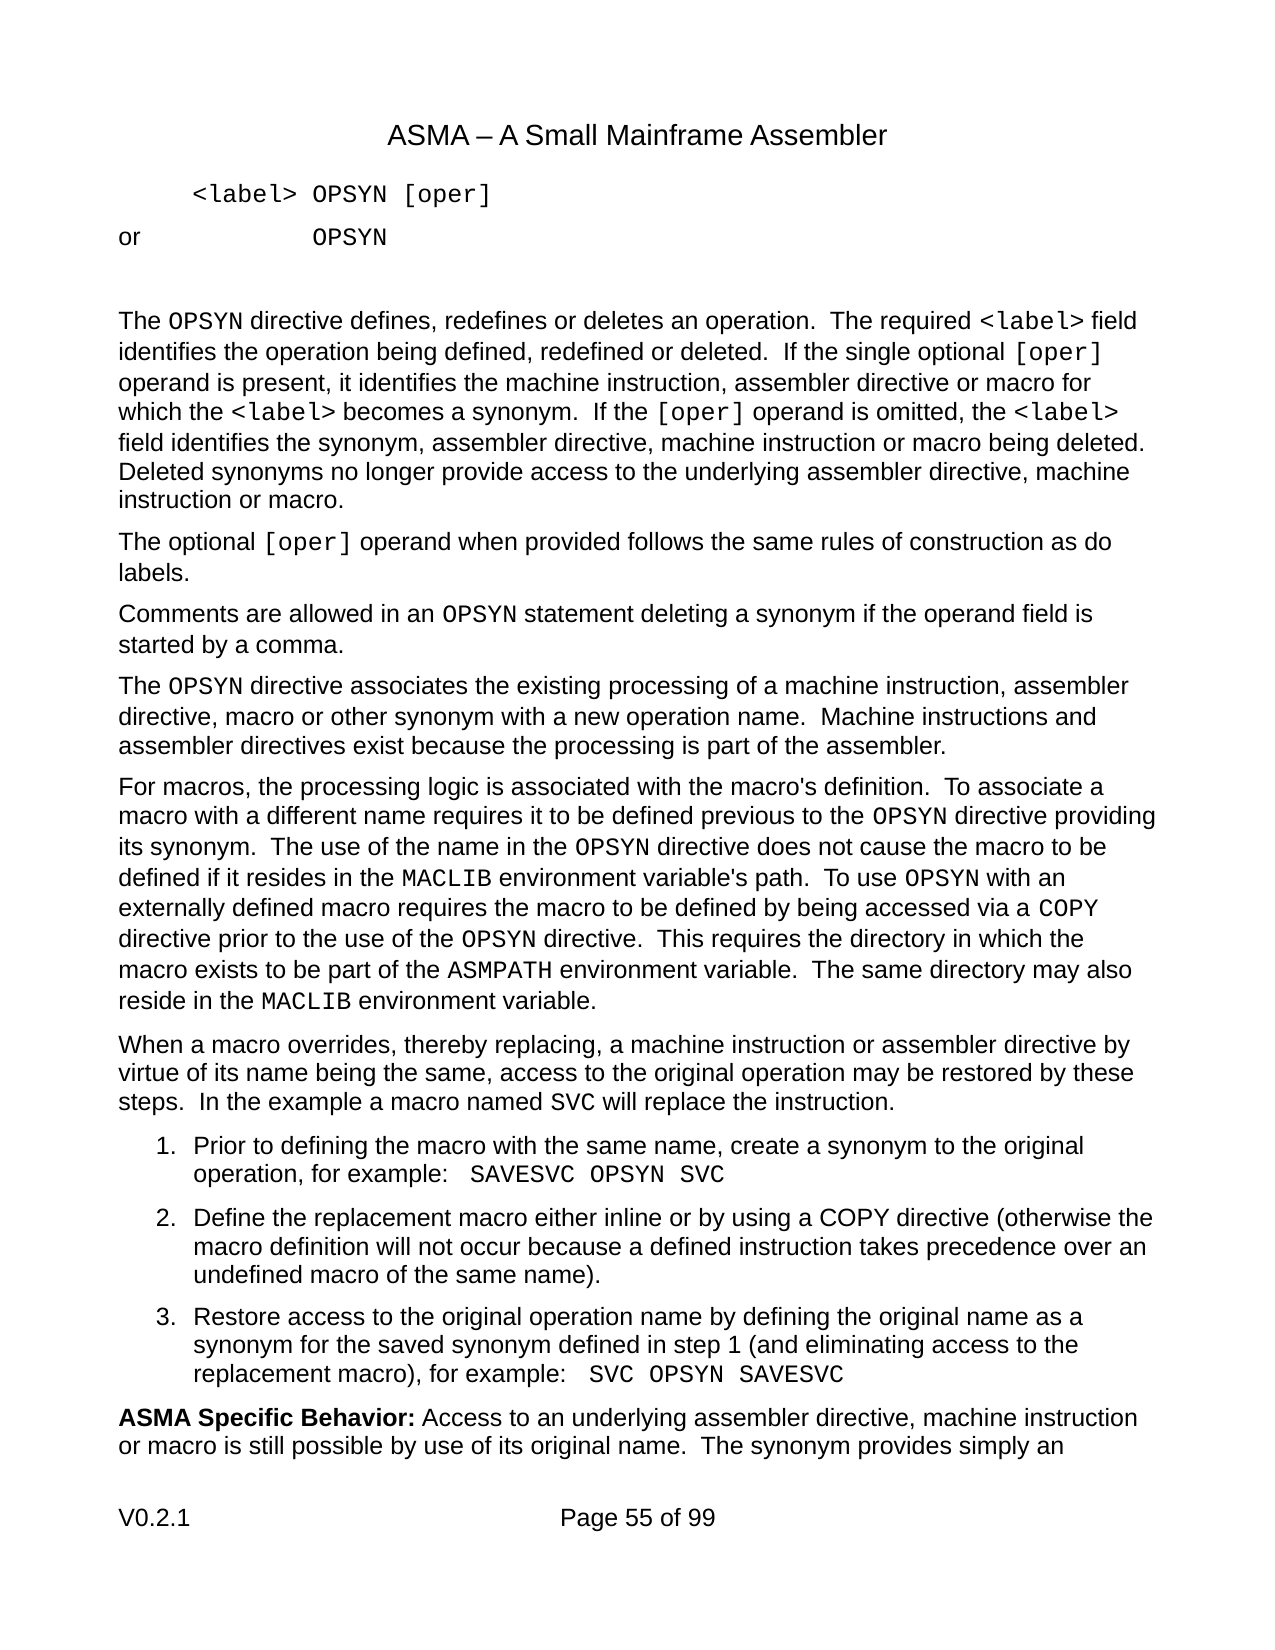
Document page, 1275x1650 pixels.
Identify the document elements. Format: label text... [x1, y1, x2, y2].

text or OPSYN [118, 222, 1157, 253]
text When a macro overrides, thereby replacing, a machine instruction or assembler directive by virtue of its name being the same, access to the original operation may be restored by these steps. In the example a macro named SVC will replace the instruction. [118, 1030, 1157, 1118]
text ASMA Specific Behavior: Access to an underlying assembler directive, machine instruction or macro is still possible by use of its original name. The synonym provides simply an [118, 1402, 1157, 1460]
list Restore access to the original operation name by defining the original name as a synonym for the saved synonym defined in step 1 (and eliminating access to the replacement macro), for example: SVC OPSYN SAVESVC [156, 1302, 1157, 1390]
list Prior to defining the macro with the same name, create a synonym to the original operation, for example: SAVESVC OPSYN SVC [156, 1131, 1157, 1190]
text The OPSYN directive defines, redefines or deletes an operation. The required <label> field identifies the operation being defined, redefined or deleted. If the single optional [oper] operand is present, it identifies the machine instruction, assembler directive or macro for which the <label> becomes a synonym. If the [oper] operand is omitted, the <label> field identifies the synonym, assembler directive, machine instruction or macro being deleted. Deleted synonyms no longer provide access to the underlying assembler directive, machine instruction or macro. [118, 306, 1157, 514]
list Define the replacement macro either inline or by using a COPY directive (otherwise the macro definition will not occur because a defined instruction takes precedence over an undefined macro of the same name). [156, 1203, 1157, 1289]
text The OPSYN directive associates the existing processing of a machine instruction, assembler directive, macro or other synonym with a new operation name. Machine instructions and assembler directives exist because the processing is part of the assembler. [118, 671, 1157, 759]
text For macros, the processing logic is associated with the macro's definition. To associate a macro with a different name requires it to be defined previous to the OPSYN directive providing its synonym. The use of the name in the OPSYN directive does not cause the macro to be defined if it resides in the MACLIB environment variable's path. To use OPSYN with an externally defined macro requires the macro to be defined by being accessed via a COPY directive prior to the use of the OPSYN directive. This requires the directory in which the macro exists to be part of the ASMPATH environment variable. The same directory may also reside in the MACLIB environment variable. [118, 772, 1157, 1017]
text The optional [oper] operand when provided follows the same rules of construction as do labels. [118, 527, 1157, 586]
text Comments are allowed in an OPSYN statement deleting a synonym if the operand field is started by a comma. [118, 599, 1157, 658]
text <label> OPSYN [oper] [192, 181, 1157, 209]
